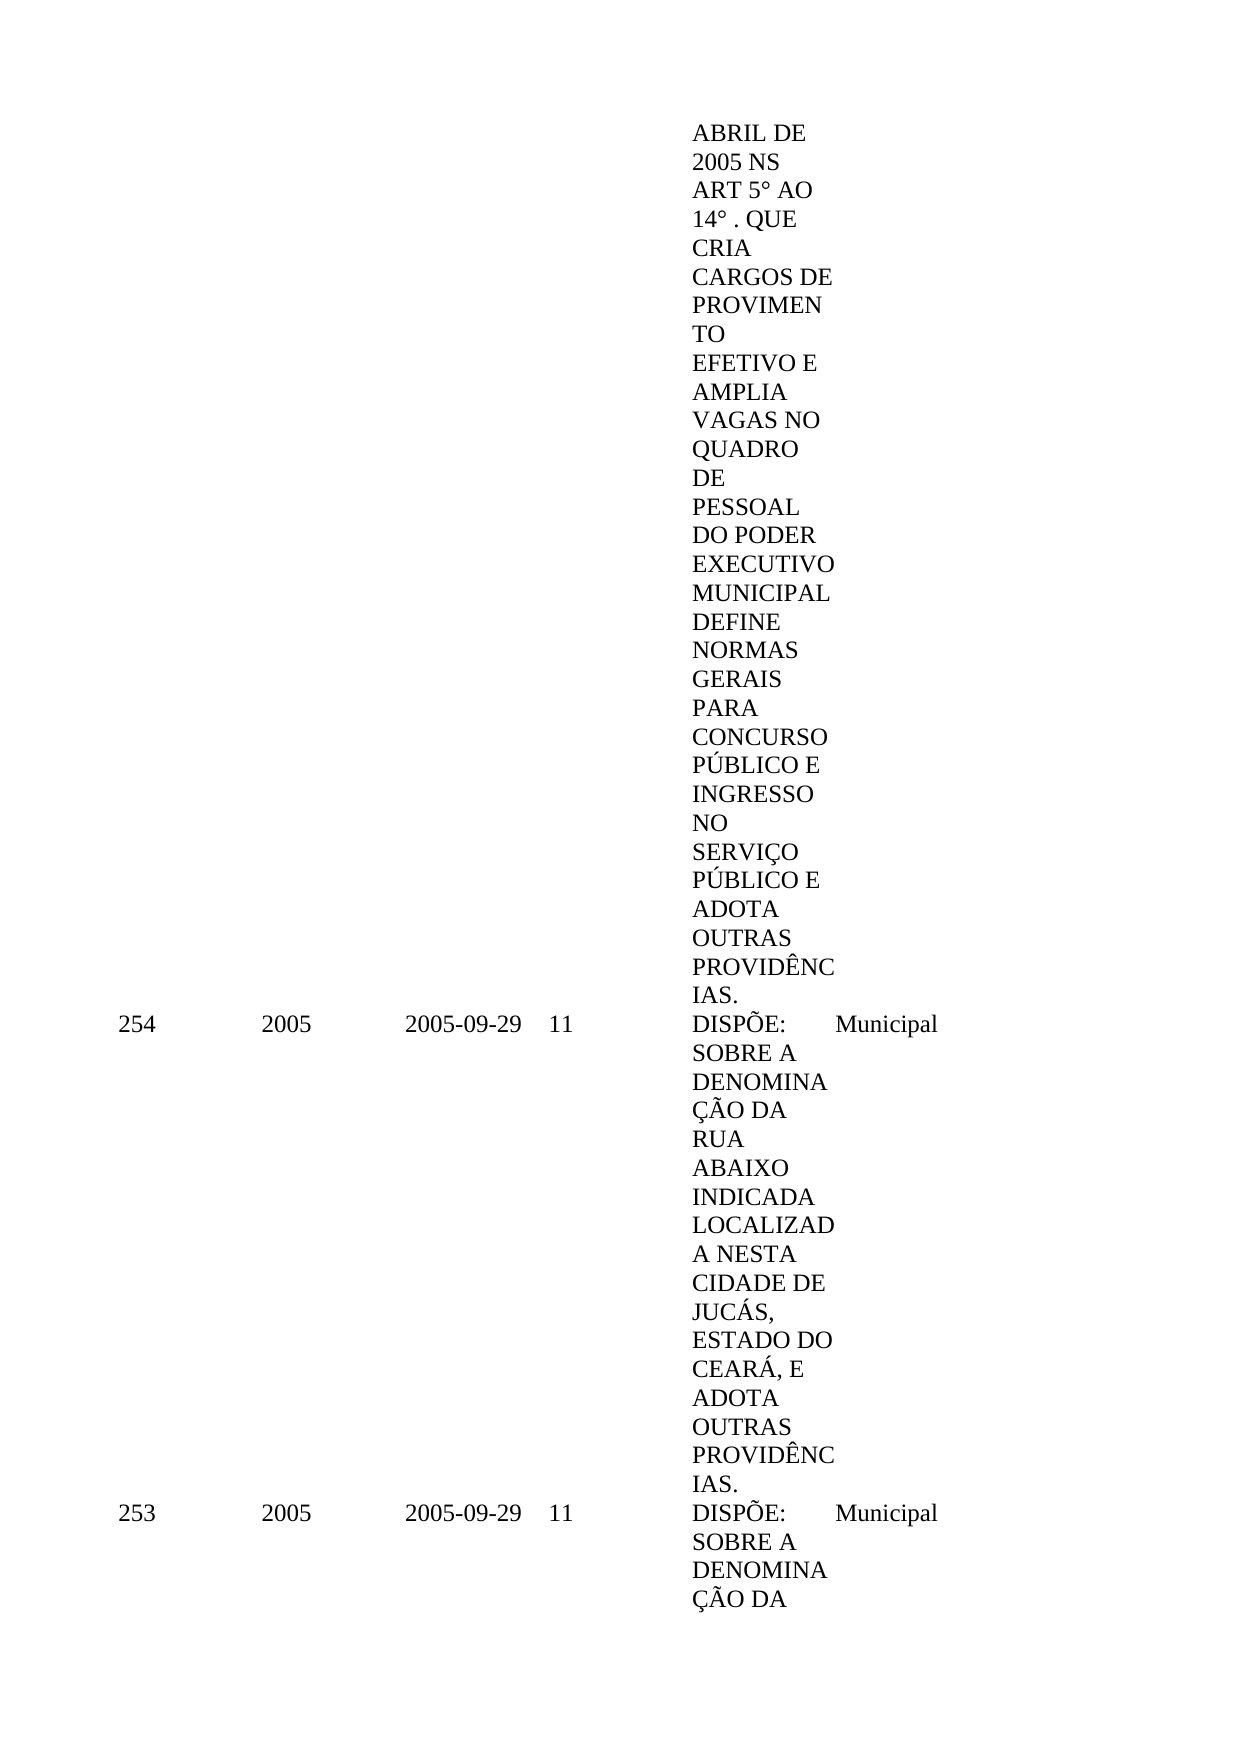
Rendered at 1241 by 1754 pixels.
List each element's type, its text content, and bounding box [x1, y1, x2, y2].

table_cell 253 [118, 1498, 261, 1613]
table_cell [979, 118, 1122, 1009]
table_cell 11 [548, 1009, 692, 1498]
table_cell [118, 118, 261, 1009]
table_cell 254 [118, 1009, 261, 1498]
table_cell ABRIL DE 2005 NS ART 5° AO 14° . QUE CRIA CARGOS DE PROVIMENTO EFETIVO E AMPLIA VAGAS NO QUADRO DE PESSOAL DO PODER EXECUTIVO MUNICIPAL DEFINE NORMAS GERAIS PARA CONCURSO PÚBLICO E INGRESSO NO SERVIÇO PÚBLICO E ADOTA OUTRAS PROVIDÊNCIAS. [692, 118, 835, 1009]
table_cell DISPÕE: SOBRE A DENOMINAÇÃO DA RUA ABAIXO INDICADA LOCALIZADA NESTA CIDADE DE JUCÁS, ESTADO DO CEARÁ, E ADOTA OUTRAS PROVIDÊNCIAS. [692, 1009, 835, 1498]
table_cell 2005 [261, 1498, 405, 1613]
table_cell DISPÕE: SOBRE A DENOMINAÇÃO DA [692, 1498, 835, 1613]
table_cell [548, 118, 692, 1009]
table_cell [979, 1009, 1122, 1498]
table_cell [405, 118, 548, 1009]
table_cell [979, 1498, 1122, 1613]
table_cell 2005 [261, 1009, 405, 1498]
table_cell 2005-09-29 [405, 1498, 548, 1613]
table_cell 11 [548, 1498, 692, 1613]
table_cell [261, 118, 405, 1009]
table_cell Municipal [835, 1498, 979, 1613]
table_cell [835, 118, 979, 1009]
table_cell 2005-09-29 [405, 1009, 548, 1498]
table_cell Municipal [835, 1009, 979, 1498]
